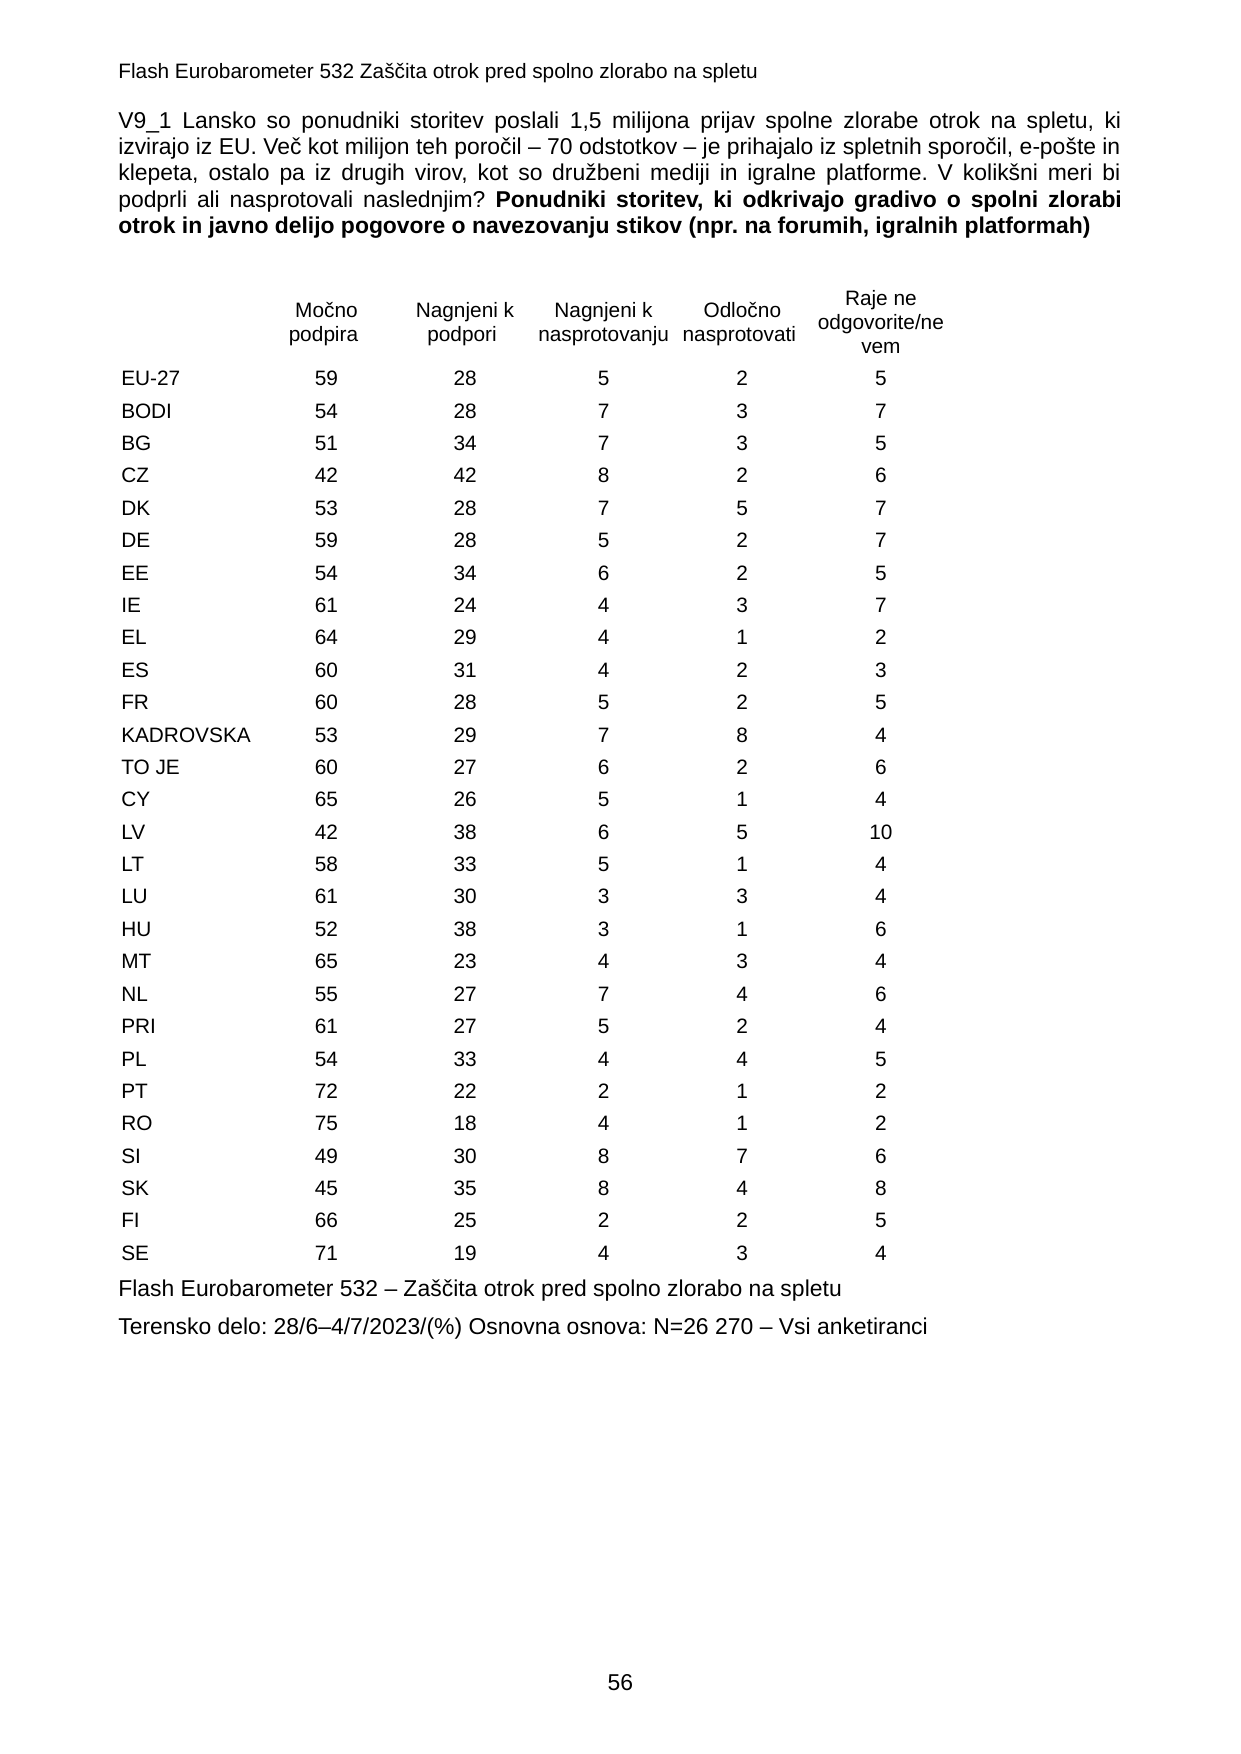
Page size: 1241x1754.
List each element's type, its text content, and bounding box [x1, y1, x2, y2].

table_cell 5 [811, 1042, 950, 1074]
table_cell 29 [395, 718, 534, 751]
table_cell SK [118, 1172, 257, 1204]
table_cell 7 [673, 1139, 811, 1172]
table_cell 58 [257, 848, 395, 880]
table_cell KADROVSKA [118, 718, 257, 751]
table_cell 1 [673, 913, 811, 945]
table_cell 2 [811, 621, 950, 653]
table_cell 66 [257, 1204, 395, 1237]
table_cell 7 [534, 491, 673, 524]
table_header Odločno nasprotovati [673, 283, 811, 362]
table_cell PT [118, 1075, 257, 1107]
table_cell 45 [257, 1172, 395, 1204]
table_cell 65 [257, 783, 395, 815]
table_cell 3 [673, 945, 811, 977]
table_cell 6 [534, 815, 673, 848]
table_cell HU [118, 913, 257, 945]
table_cell 35 [395, 1172, 534, 1204]
table_cell 7 [811, 589, 950, 621]
table_cell 6 [811, 1139, 950, 1172]
table_cell 5 [534, 524, 673, 556]
table_cell 6 [534, 751, 673, 783]
table_cell 3 [673, 394, 811, 427]
table_cell 5 [811, 427, 950, 459]
table_cell 52 [257, 913, 395, 945]
table_cell 4 [534, 589, 673, 621]
table_cell MT [118, 945, 257, 977]
table_cell TO JE [118, 751, 257, 783]
table_cell 2 [673, 362, 811, 394]
table_cell 59 [257, 362, 395, 394]
table_cell 5 [534, 783, 673, 815]
table_cell 5 [534, 362, 673, 394]
table_cell 7 [534, 394, 673, 427]
table_cell 8 [534, 1139, 673, 1172]
table_cell 3 [673, 427, 811, 459]
text Terensko delo: 28/6–4/7/2023/(%) Osnovna osnova: N=26 270 – Vsi anketiranci [118, 1313, 1122, 1339]
table_cell 5 [673, 815, 811, 848]
table_cell 60 [257, 751, 395, 783]
table_cell 3 [534, 880, 673, 913]
table_header Raje ne odgovorite/ne vem [811, 283, 950, 362]
table_cell 5 [534, 1010, 673, 1042]
table_cell 72 [257, 1075, 395, 1107]
table_cell 19 [395, 1237, 534, 1269]
table_cell 6 [811, 913, 950, 945]
table_cell 4 [534, 1107, 673, 1139]
table_cell 5 [534, 848, 673, 880]
table_cell 54 [257, 394, 395, 427]
table_cell 4 [811, 783, 950, 815]
table_cell 7 [534, 718, 673, 751]
table_cell RO [118, 1107, 257, 1139]
table_cell LT [118, 848, 257, 880]
table_cell 3 [673, 880, 811, 913]
table_cell 8 [534, 1172, 673, 1204]
table_cell 7 [811, 524, 950, 556]
table_cell 64 [257, 621, 395, 653]
table_cell EE [118, 556, 257, 589]
table_cell 60 [257, 654, 395, 686]
table_cell 1 [673, 1075, 811, 1107]
table_cell EU-27 [118, 362, 257, 394]
table_cell 1 [673, 1107, 811, 1139]
table_cell 59 [257, 524, 395, 556]
table_cell 75 [257, 1107, 395, 1139]
table_cell 2 [811, 1107, 950, 1139]
table_cell 61 [257, 1010, 395, 1042]
table_cell 6 [811, 978, 950, 1010]
table_cell LV [118, 815, 257, 848]
table_cell 22 [395, 1075, 534, 1107]
table_cell 2 [534, 1204, 673, 1237]
table_cell 4 [673, 1172, 811, 1204]
table_cell PL [118, 1042, 257, 1074]
table_cell 2 [811, 1075, 950, 1107]
table_cell 26 [395, 783, 534, 815]
table_cell 4 [673, 1042, 811, 1074]
table_cell 34 [395, 427, 534, 459]
text Flash Eurobarometer 532 – Zaščita otrok pred spolno zlorabo na spletu [118, 1275, 1122, 1301]
table_cell 7 [811, 394, 950, 427]
table_cell 4 [534, 1042, 673, 1074]
table_cell 65 [257, 945, 395, 977]
table_cell SE [118, 1237, 257, 1269]
table_cell 8 [811, 1172, 950, 1204]
table_cell FR [118, 686, 257, 718]
table_cell 29 [395, 621, 534, 653]
table_cell 7 [534, 427, 673, 459]
table_cell CZ [118, 459, 257, 491]
table_cell 27 [395, 978, 534, 1010]
table_cell 28 [395, 524, 534, 556]
table_cell EL [118, 621, 257, 653]
table_cell 54 [257, 556, 395, 589]
table_cell 54 [257, 1042, 395, 1074]
table_cell 33 [395, 1042, 534, 1074]
table_cell 42 [257, 815, 395, 848]
table_cell 2 [673, 1204, 811, 1237]
table_cell 4 [534, 654, 673, 686]
text V9_1 Lansko so ponudniki storitev poslali 1,5 milijona prijav spolne zlorabe otrok na spletu, ki izvirajo iz EU. Več kot milijon teh poročil – 70 odstotkov – je prihajalo iz spletnih sporočil, e-pošte in klepeta, ostalo pa iz drugih virov, kot so družbeni mediji in igralne platforme. V kolikšni meri bi podprli ali nasprotovali naslednjim? Ponudniki storitev, ki odkrivajo gradivo o spolni zlorabi otrok in javno delijo pogovore o navezovanju stikov (npr. na forumih, igralnih platformah) [118, 107, 1122, 238]
table_cell 3 [811, 654, 950, 686]
table_cell BODI [118, 394, 257, 427]
table_cell 5 [673, 491, 811, 524]
table_cell 2 [673, 556, 811, 589]
table_cell 42 [395, 459, 534, 491]
table_cell 27 [395, 751, 534, 783]
table_cell 8 [673, 718, 811, 751]
table_cell 4 [811, 1010, 950, 1042]
table_cell SI [118, 1139, 257, 1172]
table_cell 38 [395, 815, 534, 848]
table_cell 6 [534, 556, 673, 589]
table_cell 4 [811, 945, 950, 977]
table_cell 2 [673, 654, 811, 686]
table_cell 53 [257, 491, 395, 524]
table_header [118, 283, 257, 362]
table_cell 27 [395, 1010, 534, 1042]
table_cell 5 [534, 686, 673, 718]
table_cell 61 [257, 589, 395, 621]
table_cell 4 [811, 848, 950, 880]
table_cell 3 [534, 913, 673, 945]
table_cell 55 [257, 978, 395, 1010]
table_cell 51 [257, 427, 395, 459]
table_cell 71 [257, 1237, 395, 1269]
table_cell 7 [534, 978, 673, 1010]
table_cell 42 [257, 459, 395, 491]
table_cell 3 [673, 1237, 811, 1269]
table_cell 2 [673, 459, 811, 491]
table_cell 4 [811, 1237, 950, 1269]
table_cell 1 [673, 621, 811, 653]
table_cell 25 [395, 1204, 534, 1237]
table_cell 31 [395, 654, 534, 686]
table_cell 28 [395, 394, 534, 427]
table_cell 5 [811, 556, 950, 589]
table_header Močno podpira [257, 283, 395, 362]
table_cell 4 [811, 880, 950, 913]
table_cell 24 [395, 589, 534, 621]
table_cell 60 [257, 686, 395, 718]
table_cell PRI [118, 1010, 257, 1042]
table_header Nagnjeni k nasprotovanju [534, 283, 673, 362]
table_cell LU [118, 880, 257, 913]
table_cell 23 [395, 945, 534, 977]
table_cell 4 [673, 978, 811, 1010]
table_cell 5 [811, 362, 950, 394]
table_cell 2 [673, 751, 811, 783]
table_cell 2 [534, 1075, 673, 1107]
table_cell 28 [395, 686, 534, 718]
table_cell 2 [673, 686, 811, 718]
table_cell 1 [673, 783, 811, 815]
table_cell IE [118, 589, 257, 621]
table_cell 53 [257, 718, 395, 751]
table_cell 38 [395, 913, 534, 945]
table_cell FI [118, 1204, 257, 1237]
table_cell 5 [811, 1204, 950, 1237]
table_cell 1 [673, 848, 811, 880]
table_cell 5 [811, 686, 950, 718]
table_cell 2 [673, 524, 811, 556]
table_cell 6 [811, 459, 950, 491]
table_cell 3 [673, 589, 811, 621]
table_cell 10 [811, 815, 950, 848]
table_cell 28 [395, 362, 534, 394]
table_cell 34 [395, 556, 534, 589]
table_cell 30 [395, 1139, 534, 1172]
table_cell 4 [811, 718, 950, 751]
table_cell 8 [534, 459, 673, 491]
table_cell 2 [673, 1010, 811, 1042]
table_cell BG [118, 427, 257, 459]
table_cell 49 [257, 1139, 395, 1172]
table_header Nagnjeni k podpori [395, 283, 534, 362]
table_cell 4 [534, 1237, 673, 1269]
table_cell DE [118, 524, 257, 556]
table_cell 33 [395, 848, 534, 880]
table_cell 4 [534, 945, 673, 977]
table_cell 30 [395, 880, 534, 913]
table_cell 4 [534, 621, 673, 653]
table_cell 18 [395, 1107, 534, 1139]
table_cell CY [118, 783, 257, 815]
table_cell ES [118, 654, 257, 686]
table_cell NL [118, 978, 257, 1010]
table_cell 7 [811, 491, 950, 524]
table_cell 6 [811, 751, 950, 783]
table_cell 61 [257, 880, 395, 913]
table_cell DK [118, 491, 257, 524]
table_cell 28 [395, 491, 534, 524]
